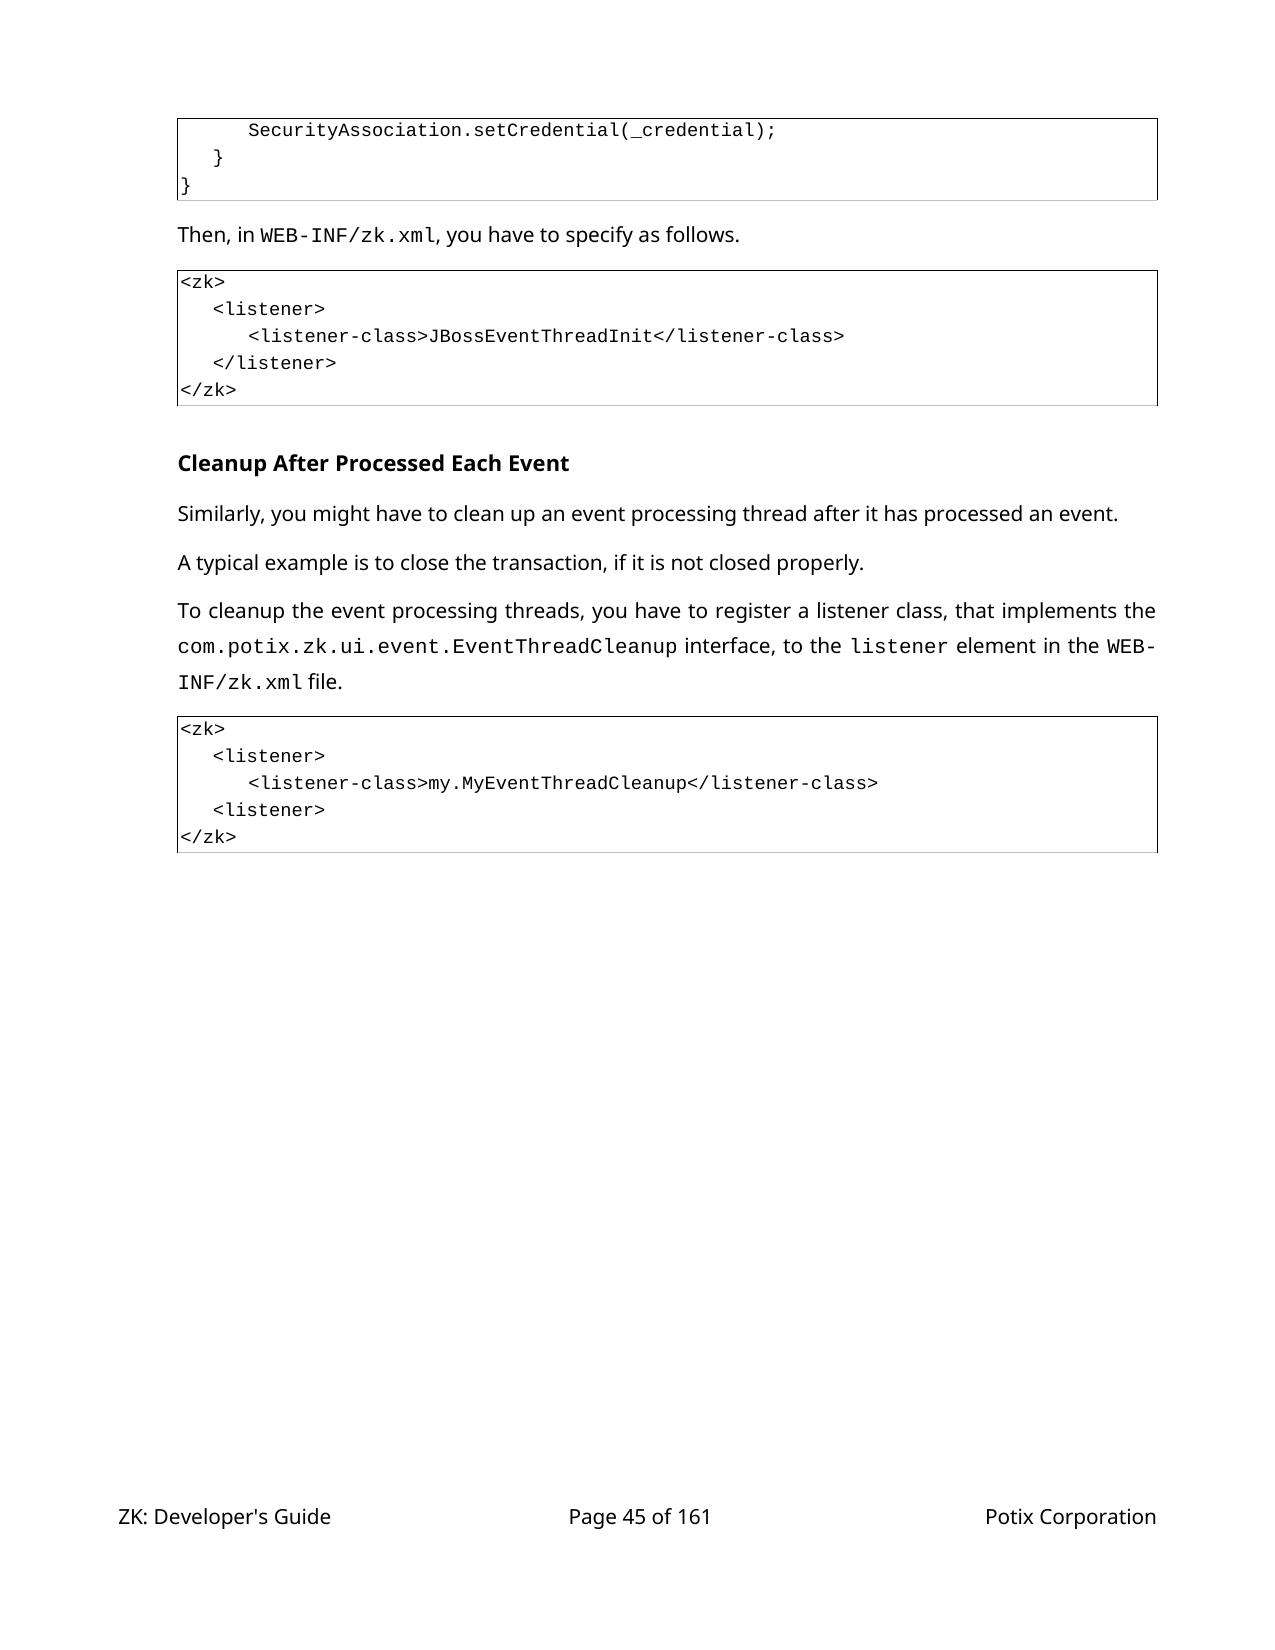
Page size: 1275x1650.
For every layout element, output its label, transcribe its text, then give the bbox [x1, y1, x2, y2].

text <zk> [178, 271, 1157, 294]
text </zk> [178, 825, 1157, 852]
text <listener-class>JBossEventThreadInit</listener-class> [178, 324, 1157, 348]
text A typical example is to close the transaction, if it is not closed properly. [177, 548, 1157, 576]
text <listener> [178, 798, 1157, 822]
text </listener> [178, 351, 1157, 375]
text <listener-class>my.MyEventThreadCleanup</listener-class> [178, 771, 1157, 795]
text </zk> [178, 378, 1157, 405]
text To cleanup the event processing threads, you have to register a listener class, that implements the com.potix.zk.ui.event.EventThreadCleanup interface, to the listener element in the WEB-INF/zk.xml file. [177, 596, 1157, 696]
text <listener> [178, 297, 1157, 321]
subtitle Cleanup After Processed Each Event [177, 448, 1157, 478]
text <listener> [178, 743, 1157, 768]
text } [178, 145, 1157, 169]
text SecurityAssociation.setCredential(_credential); [178, 119, 1157, 142]
text <zk> [178, 717, 1157, 741]
text Similarly, you might have to clean up an event processing thread after it has processed an event. [177, 499, 1157, 527]
text } [178, 172, 1157, 200]
text Then, in WEB-INF/zk.xml, you have to specify as follows. [177, 220, 1157, 249]
